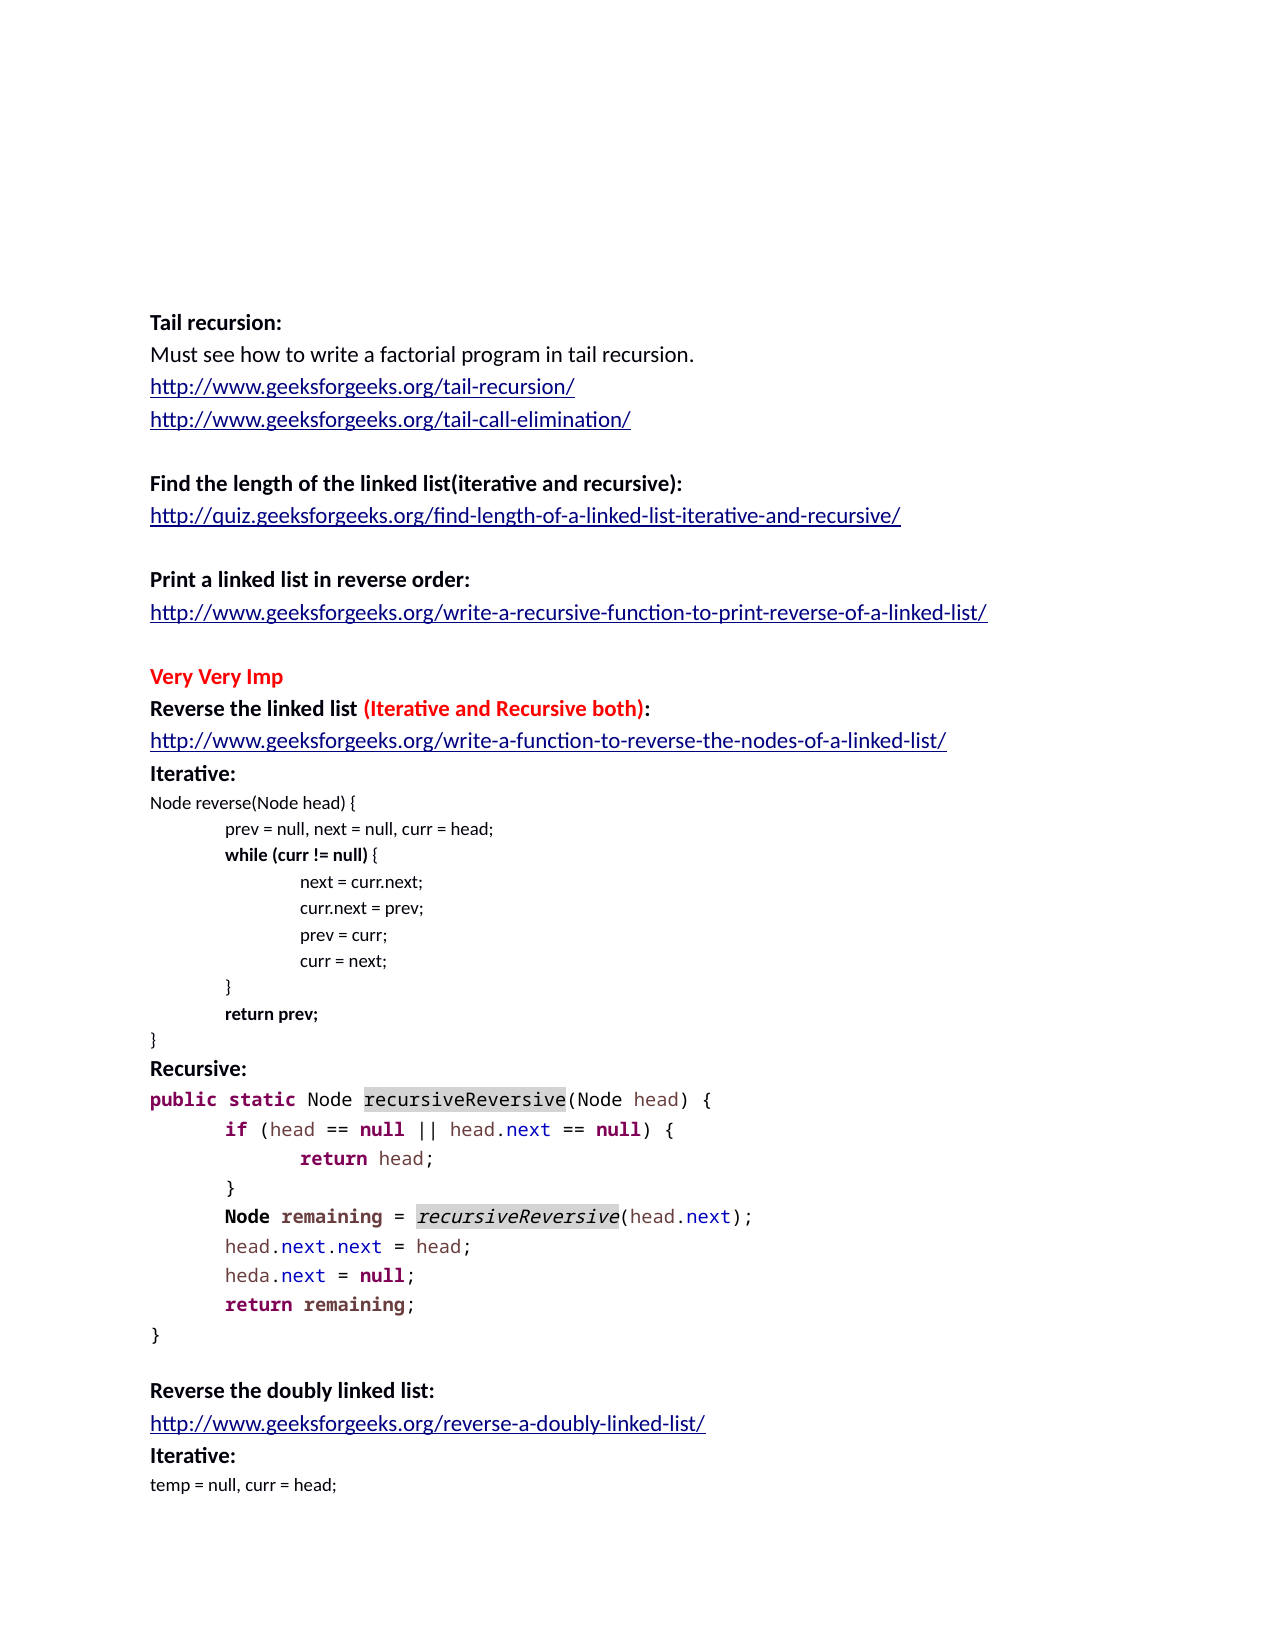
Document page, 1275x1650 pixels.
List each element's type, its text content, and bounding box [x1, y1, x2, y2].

list prev = curr; [150, 923, 1125, 946]
list temp = null, curr = head; [150, 1473, 1125, 1496]
list http://www.geeksforgeeks.org/tail-recursion/ [150, 372, 1125, 401]
list Iterative: [150, 759, 1125, 787]
list Print a linked list in reverse order: [150, 566, 1125, 594]
list return prev; [150, 1002, 1125, 1025]
list Node remaining = recursiveReversive(head.next); [150, 1204, 1125, 1229]
list Very Very Imp [150, 662, 1125, 690]
list } [150, 975, 1125, 998]
list http://quiz.geeksforgeeks.org/find-length-of-a-linked-list-iterative-and-recursive/ [150, 501, 1125, 529]
list } [150, 1321, 1125, 1346]
list } [150, 1028, 1125, 1051]
list } [150, 1174, 1125, 1200]
list Node reverse(Node head) { [150, 791, 1125, 814]
list while (curr != null) { [150, 844, 1125, 867]
list curr = next; [150, 949, 1125, 972]
list return head; [150, 1145, 1125, 1171]
list public static Node recursiveReversive(Node head) { [150, 1087, 1125, 1112]
list Must see how to write a factorial program in tail recursion. [150, 340, 1125, 368]
list http://www.geeksforgeeks.org/reverse-a-doubly-linked-list/ [150, 1409, 1125, 1437]
list Reverse the doubly linked list: [150, 1376, 1125, 1404]
list Recursive: [150, 1054, 1125, 1082]
list head.next.next = head; [150, 1233, 1125, 1258]
list http://www.geeksforgeeks.org/write-a-function-to-reverse-the-nodes-of-a-linked-list/ [150, 727, 1125, 754]
list http://www.geeksforgeeks.org/write-a-recursive-function-to-print-reverse-of-a-linked-list/ [150, 598, 1125, 626]
list Reverse the linked list (Iterative and Recursive both): [150, 694, 1125, 722]
list Find the length of the linked list(iterative and recursive): [150, 469, 1125, 497]
list heda.next = null; [150, 1262, 1125, 1288]
list http://www.geeksforgeeks.org/tail-call-elimination/ [150, 405, 1125, 433]
list curr.next = prev; [150, 896, 1125, 919]
list if (head == null || head.next == null) { [150, 1116, 1125, 1141]
list return remaining; [150, 1292, 1125, 1317]
list prev = null, next = null, curr = head; [150, 817, 1125, 840]
list Tail recursion: [150, 308, 1125, 336]
list Iterative: [150, 1441, 1125, 1469]
list next = curr.next; [150, 870, 1125, 893]
